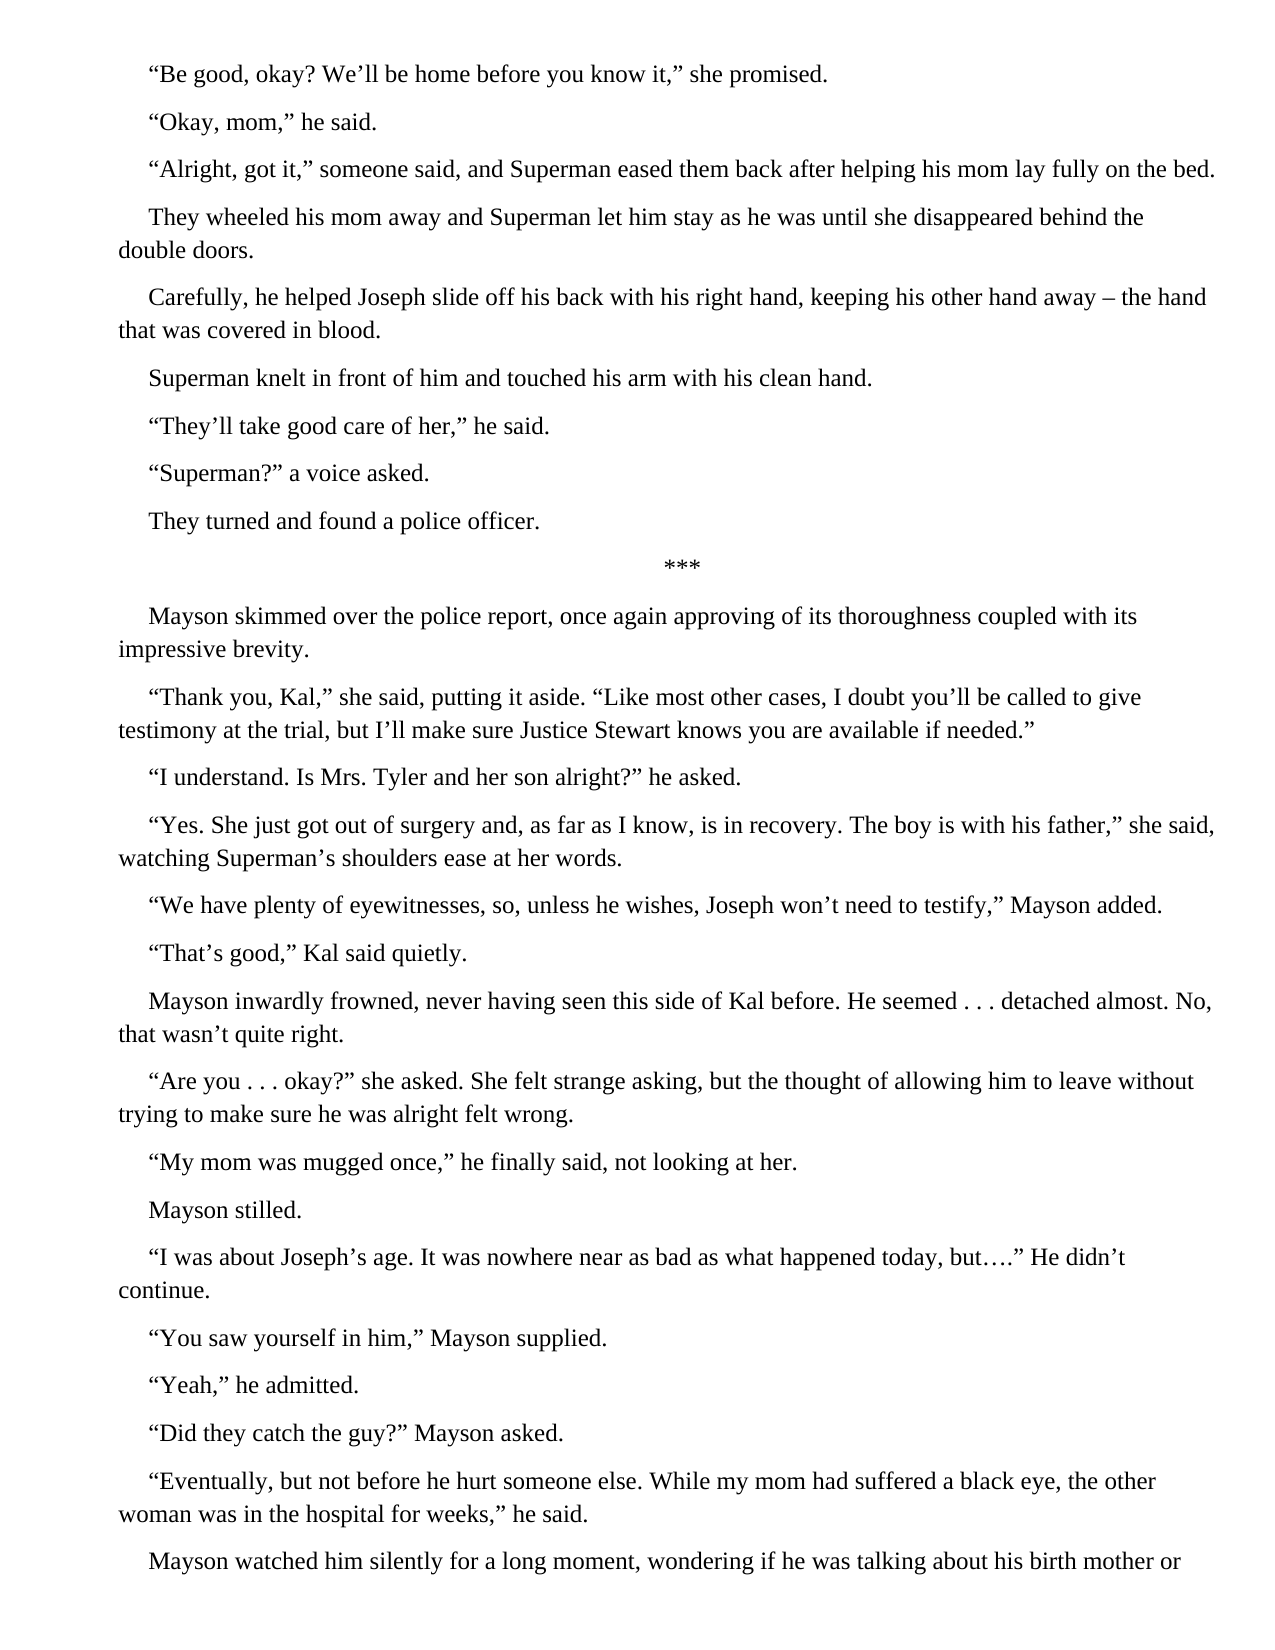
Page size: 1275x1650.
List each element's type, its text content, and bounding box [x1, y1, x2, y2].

text “We have plenty of eyewitnesses, so, unless he wishes, Joseph won’t need to testify,” Mayson added. [118, 891, 1216, 919]
text “Alright, got it,” someone said, and Superman eased them back after helping his mom lay fully on the bed. [118, 154, 1216, 183]
text Mayson inwardly frowned, never having seen this side of Kal before. He seemed . . . detached almost. No, that wasn’t quite right. [118, 986, 1216, 1048]
text “Okay, mom,” he said. [118, 107, 1216, 135]
text They wheeled his mom away and Superman let him stay as he was until she disappeared behind the double doors. [118, 202, 1216, 264]
text “Are you . . . okay?” she asked. She felt strange asking, but the thought of allowing him to leave without trying to make sure he was alright felt wrong. [118, 1066, 1216, 1128]
text Mayson skimmed over the police report, once again approving of its thoroughness coupled with its impressive brevity. [118, 601, 1216, 663]
text “That’s good,” Kal said quietly. [118, 938, 1216, 967]
text Carefully, he helped Joseph slide off his back with his right hand, keeping his other hand away – the hand that was covered in blood. [118, 282, 1216, 344]
text “Be good, okay? We’ll be home before you know it,” she promised. [118, 59, 1216, 88]
text “I was about Joseph’s age. It was nowhere near as bad as what happened today, but….” He didn’t continue. [118, 1242, 1216, 1304]
text *** [118, 553, 1216, 582]
text “They’ll take good care of her,” he said. [118, 411, 1216, 439]
text “You saw yourself in him,” Mayson supplied. [118, 1323, 1216, 1352]
text “Yes. She just got out of surgery and, as far as I know, is in recovery. The boy is with his father,” she said, watching Superman’s shoulders ease at her words. [118, 810, 1216, 872]
text They turned and found a police officer. [118, 506, 1216, 535]
text “My mom was mugged once,” he finally said, not looking at her. [118, 1147, 1216, 1176]
text “Yeah,” he admitted. [118, 1371, 1216, 1399]
text Mayson watched him silently for a long moment, wondering if he was talking about his birth mother or [118, 1546, 1216, 1575]
text “Superman?” a voice asked. [118, 458, 1216, 487]
text “Did they catch the guy?” Mayson asked. [118, 1418, 1216, 1447]
text “Thank you, Kal,” she said, putting it aside. “Like most other cases, I doubt you’ll be called to give testimony at the trial, but I’ll make sure Justice Stewart knows you are available if needed.” [118, 682, 1216, 743]
text “I understand. Is Mrs. Tyler and her son alright?” he asked. [118, 762, 1216, 791]
text “Eventually, but not before he hurt someone else. While my mom had suffered a black eye, the other woman was in the hospital for weeks,” he said. [118, 1466, 1216, 1527]
text Mayson stilled. [118, 1195, 1216, 1223]
text Superman knelt in front of him and touched his arm with his clean hand. [118, 363, 1216, 392]
